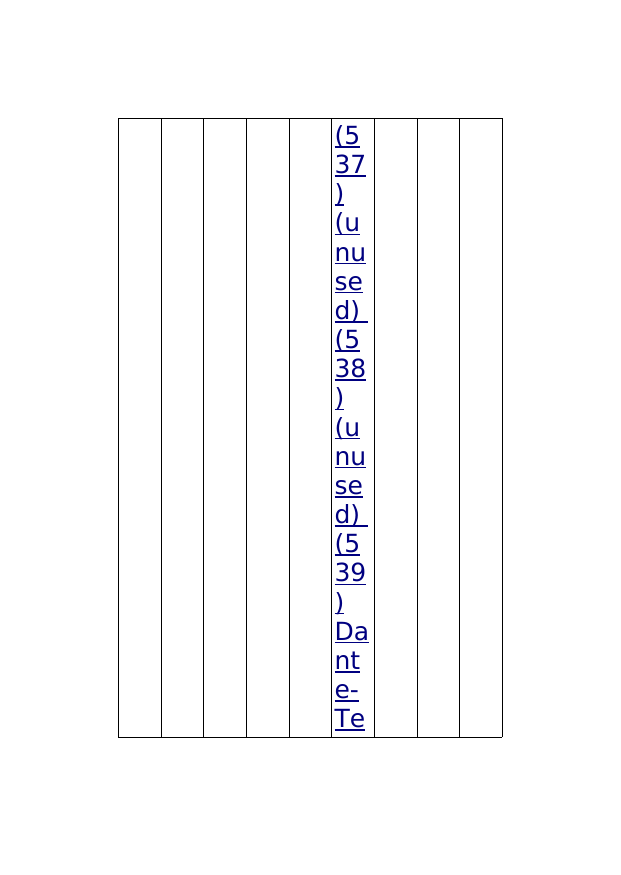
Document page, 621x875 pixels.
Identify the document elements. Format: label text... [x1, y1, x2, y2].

table_cell [204, 119, 246, 737]
table_cell [247, 119, 289, 737]
table_cell [375, 119, 417, 737]
table_cell [460, 119, 502, 737]
table_cell [418, 119, 459, 737]
table_cell [290, 119, 331, 737]
table_cell (537) (unused) (538) (unused) (539) Dante-Te [332, 119, 374, 737]
table_cell [162, 119, 203, 737]
table_cell [119, 119, 161, 737]
